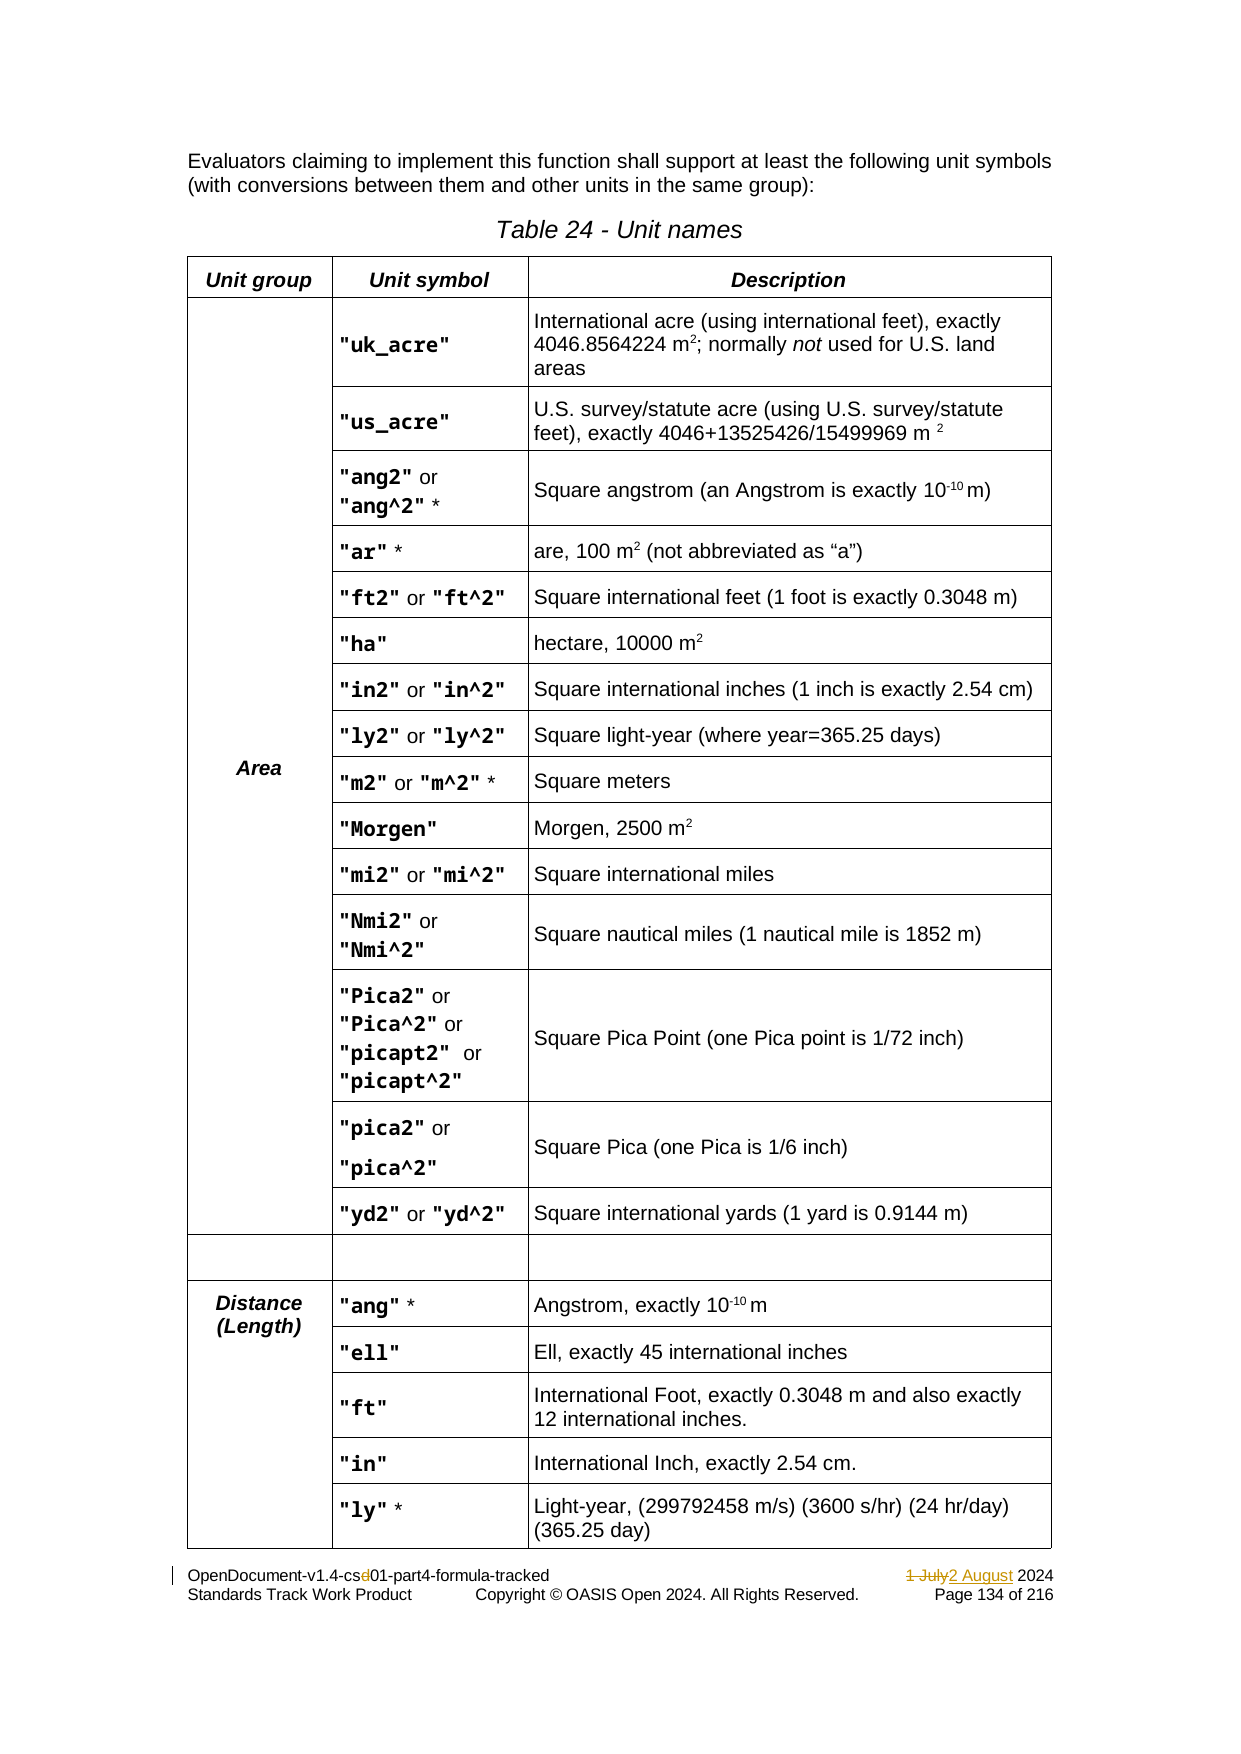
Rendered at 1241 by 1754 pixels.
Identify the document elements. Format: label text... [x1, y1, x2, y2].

table_header Unit group [188, 257, 332, 297]
table_cell "us_acre" [333, 387, 528, 450]
table_cell International Foot, exactly 0.3048 m and also exactly 12 international inches. [529, 1373, 1051, 1437]
table_cell Morgen, 2500 m2 [529, 803, 1051, 848]
table_cell Square angstrom (an Angstrom is exactly 10-10 m) [529, 451, 1051, 525]
table_cell [333, 1235, 528, 1279]
table_header Description [529, 257, 1051, 297]
table_cell "mi2" or "mi^2" [333, 849, 528, 894]
table_cell Distance (Length) [188, 1281, 332, 1547]
table_cell "ft2" or "ft^2" [333, 572, 528, 617]
table_cell "ly" * [333, 1484, 528, 1547]
table_cell "ang2" or "ang^2" * [333, 451, 528, 525]
table_cell "ha" [333, 618, 528, 663]
table_cell "ang" * [333, 1281, 528, 1326]
table_cell "ell" [333, 1327, 528, 1372]
table_cell hectare, 10000 m2 [529, 618, 1051, 663]
table_cell Area [188, 298, 332, 1233]
table_cell Square Pica (one Pica is 1/6 inch) [529, 1102, 1051, 1187]
table_cell "ar" * [333, 526, 528, 571]
table_cell International acre (using international feet), exactly 4046.8564224 m2; normally not used for U.S. land areas [529, 298, 1051, 386]
table_cell [529, 1235, 1051, 1279]
table_cell U.S. survey/statute acre (using U.S. survey/statute feet), exactly 4046+13525426/15499969 m 2 [529, 387, 1051, 450]
table_cell Ell, exactly 45 international inches [529, 1327, 1051, 1372]
table_cell "uk_acre" [333, 298, 528, 386]
table_cell "in2" or "in^2" [333, 664, 528, 709]
text Table 24 - Unit names [187, 216, 1053, 244]
table_cell [188, 1235, 332, 1279]
table_cell "Nmi2" or "Nmi^2" [333, 895, 528, 969]
table_cell "ft" [333, 1373, 528, 1437]
table_cell Angstrom, exactly 10-10 m [529, 1281, 1051, 1326]
table_cell International Inch, exactly 2.54 cm. [529, 1438, 1051, 1483]
table_cell Light-year, (299792458 m/s) (3600 s/hr) (24 hr/day) (365.25 day) [529, 1484, 1051, 1547]
table_cell Square light-year (where year=365.25 days) [529, 711, 1051, 756]
table_cell "Pica2" or "Pica^2" or "picapt2" or "picapt^2" [333, 970, 528, 1101]
table_cell "m2" or "m^2" * [333, 757, 528, 802]
table_cell "yd2" or "yd^2" [333, 1188, 528, 1233]
table_cell Square international yards (1 yard is 0.9144 m) [529, 1188, 1051, 1233]
table_cell Square international miles [529, 849, 1051, 894]
table_cell "in" [333, 1438, 528, 1483]
table_cell are, 100 m2 (not abbreviated as “a”) [529, 526, 1051, 571]
text Evaluators claiming to implement this function shall support at least the following unit symbols (with conversions between them and other units in the same group): [187, 150, 1053, 197]
table_cell Square international inches (1 inch is exactly 2.54 cm) [529, 664, 1051, 709]
table_cell "Morgen" [333, 803, 528, 848]
table_cell Square Pica Point (one Pica point is 1/72 inch) [529, 970, 1051, 1101]
table_cell "ly2" or "ly^2" [333, 711, 528, 756]
table_cell Square international feet (1 foot is exactly 0.3048 m) [529, 572, 1051, 617]
table_header Unit symbol [333, 257, 528, 297]
table_cell Square nautical miles (1 nautical mile is 1852 m) [529, 895, 1051, 969]
table_cell Square meters [529, 757, 1051, 802]
table_cell "pica2" or "pica^2" [333, 1102, 528, 1187]
